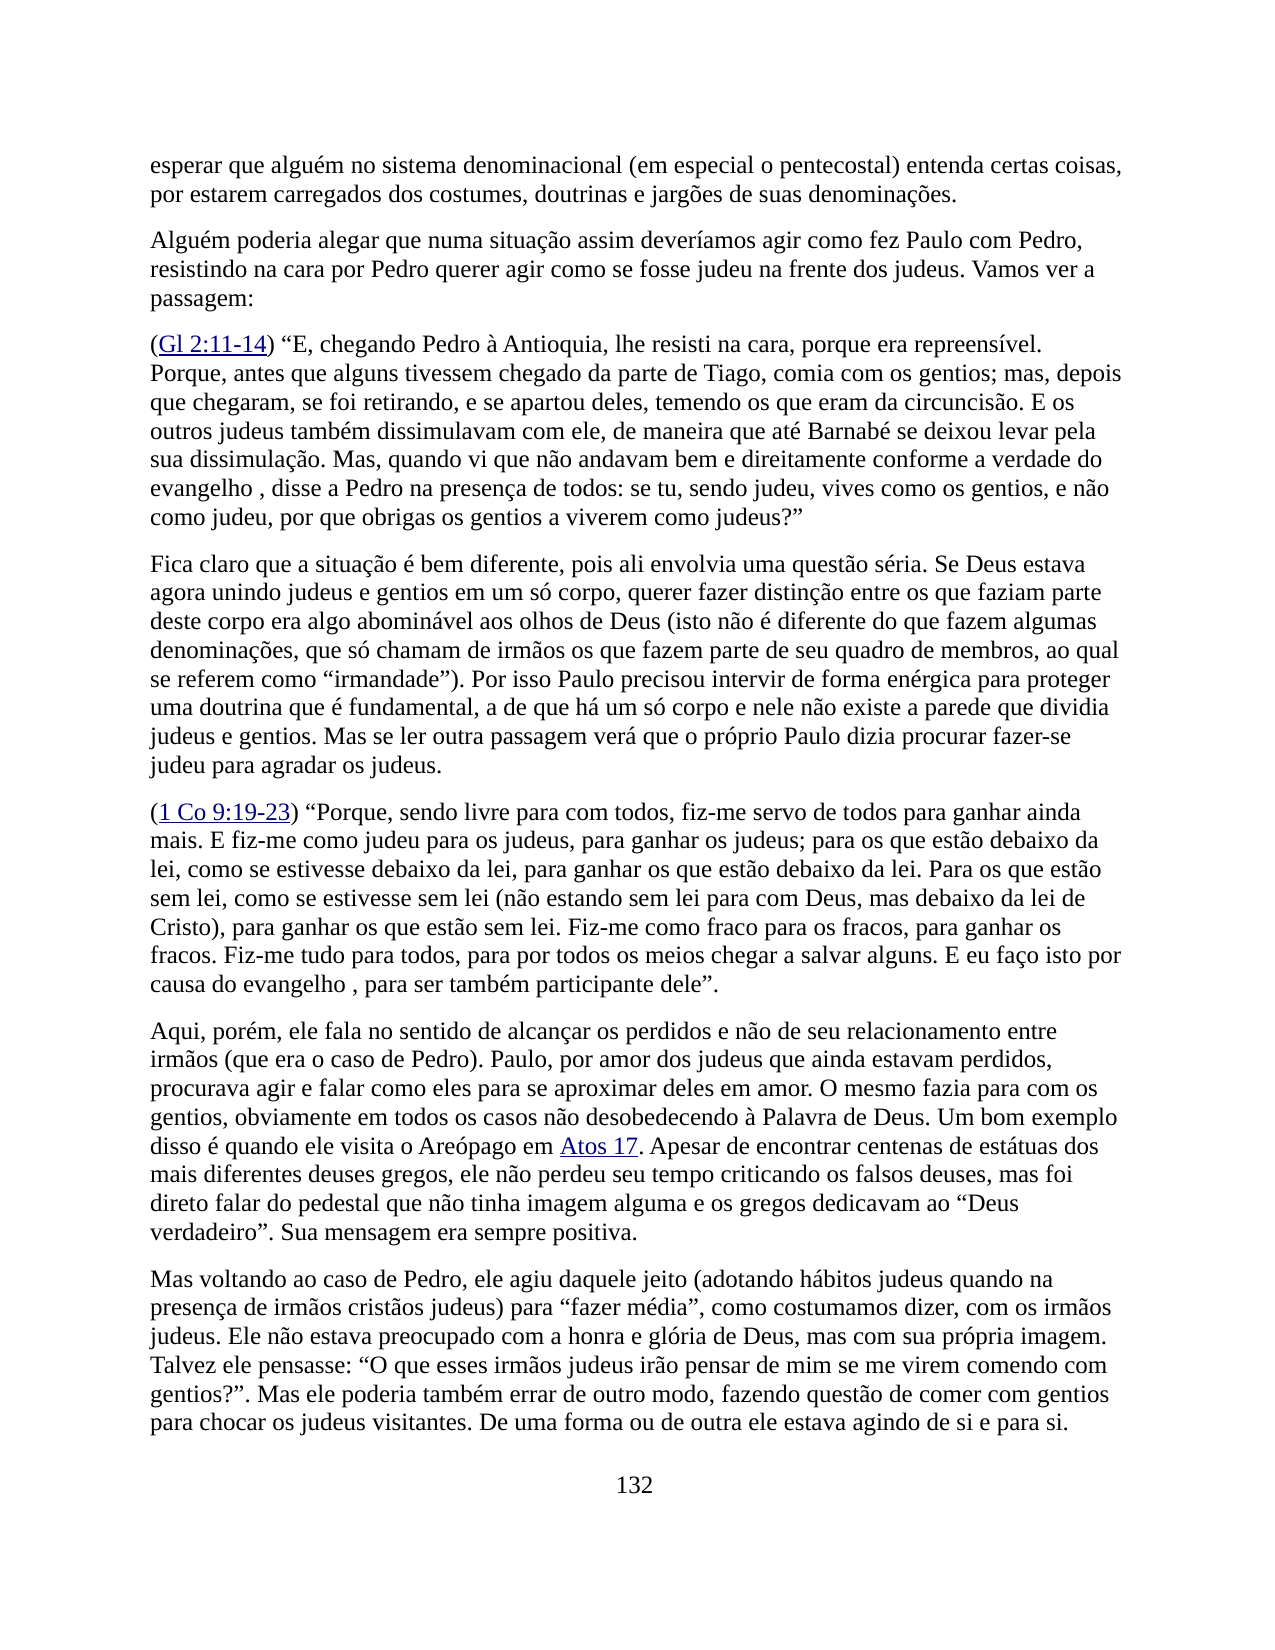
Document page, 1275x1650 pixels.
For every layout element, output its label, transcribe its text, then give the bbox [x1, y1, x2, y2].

text Fica claro que a situação é bem diferente, pois ali envolvia uma questão séria. Se Deus estava agora unindo judeus e gentios em um só corpo, querer fazer distinção entre os que faziam parte deste corpo era algo abominável aos olhos de Deus (isto não é diferente do que fazem algumas denominações, que só chamam de irmãos os que fazem parte de seu quadro de membros, ao qual se referem como “irmandade”). Por isso Paulo precisou intervir de forma enérgica para proteger uma doutrina que é fundamental, a de que há um só corpo e nele não existe a parede que dividia judeus e gentios. Mas se ler outra passagem verá que o próprio Paulo dizia procurar fazer-se judeu para agradar os judeus. [150, 549, 1125, 779]
text (1 Co 9:19-23) “Porque, sendo livre para com todos, fiz-me servo de todos para ganhar ainda mais. E fiz-me como judeu para os judeus, para ganhar os judeus; para os que estão debaixo da lei, como se estivesse debaixo da lei, para ganhar os que estão debaixo da lei. Para os que estão sem lei, como se estivesse sem lei (não estando sem lei para com Deus, mas debaixo da lei de Cristo), para ganhar os que estão sem lei. Fiz-me como fraco para os fracos, para ganhar os fracos. Fiz-me tudo para todos, para por todos os meios chegar a salvar alguns. E eu faço isto por causa do evangelho , para ser também participante dele”. [150, 797, 1125, 998]
text Aqui, porém, ele fala no sentido de alcançar os perdidos e não de seu relacionamento entre irmãos (que era o caso de Pedro). Paulo, por amor dos judeus que ainda estavam perdidos, procurava agir e falar como eles para se aproximar deles em amor. O mesmo fazia para com os gentios, obviamente em todos os casos não desobedecendo à Palavra de Deus. Um bom exemplo disso é quando ele visita o Areópago em Atos 17. Apesar de encontrar centenas de estátuas dos mais diferentes deuses gregos, ele não perdeu seu tempo criticando os falsos deuses, mas foi direto falar do pedestal que não tinha imagem alguma e os gregos dedicavam ao “Deus verdadeiro”. Sua mensagem era sempre positiva. [150, 1016, 1125, 1246]
text (Gl 2:11-14) “E, chegando Pedro à Antioquia, lhe resisti na cara, porque era repreensível. Porque, antes que alguns tivessem chegado da parte de Tiago, comia com os gentios; mas, depois que chegaram, se foi retirando, e se apartou deles, temendo os que eram da circuncisão. E os outros judeus também dissimulavam com ele, de maneira que até Barnabé se deixou levar pela sua dissimulação. Mas, quando vi que não andavam bem e direitamente conforme a verdade do evangelho , disse a Pedro na presença de todos: se tu, sendo judeu, vives como os gentios, e não como judeu, por que obrigas os gentios a viverem como judeus?” [150, 329, 1125, 531]
text esperar que alguém no sistema denominacional (em especial o pentecostal) entenda certas coisas, por estarem carregados dos costumes, doutrinas e jargões de suas denominações. [150, 150, 1125, 207]
text Alguém poderia alegar que numa situação assim deveríamos agir como fez Paulo com Pedro, resistindo na cara por Pedro querer agir como se fosse judeu na frente dos judeus. Vamos ver a passagem: [150, 225, 1125, 312]
text Mas voltando ao caso de Pedro, ele agiu daquele jeito (adotando hábitos judeus quando na presença de irmãos cristãos judeus) para “fazer média”, como costumamos dizer, com os irmãos judeus. Ele não estava preocupado com a honra e glória de Deus, mas com sua própria imagem. Talvez ele pensasse: “O que esses irmãos judeus irão pensar de mim se me virem comendo com gentios?”. Mas ele poderia também errar de outro modo, fazendo questão de comer com gentios para chocar os judeus visitantes. De uma forma ou de outra ele estava agindo de si e para si. [150, 1264, 1125, 1436]
